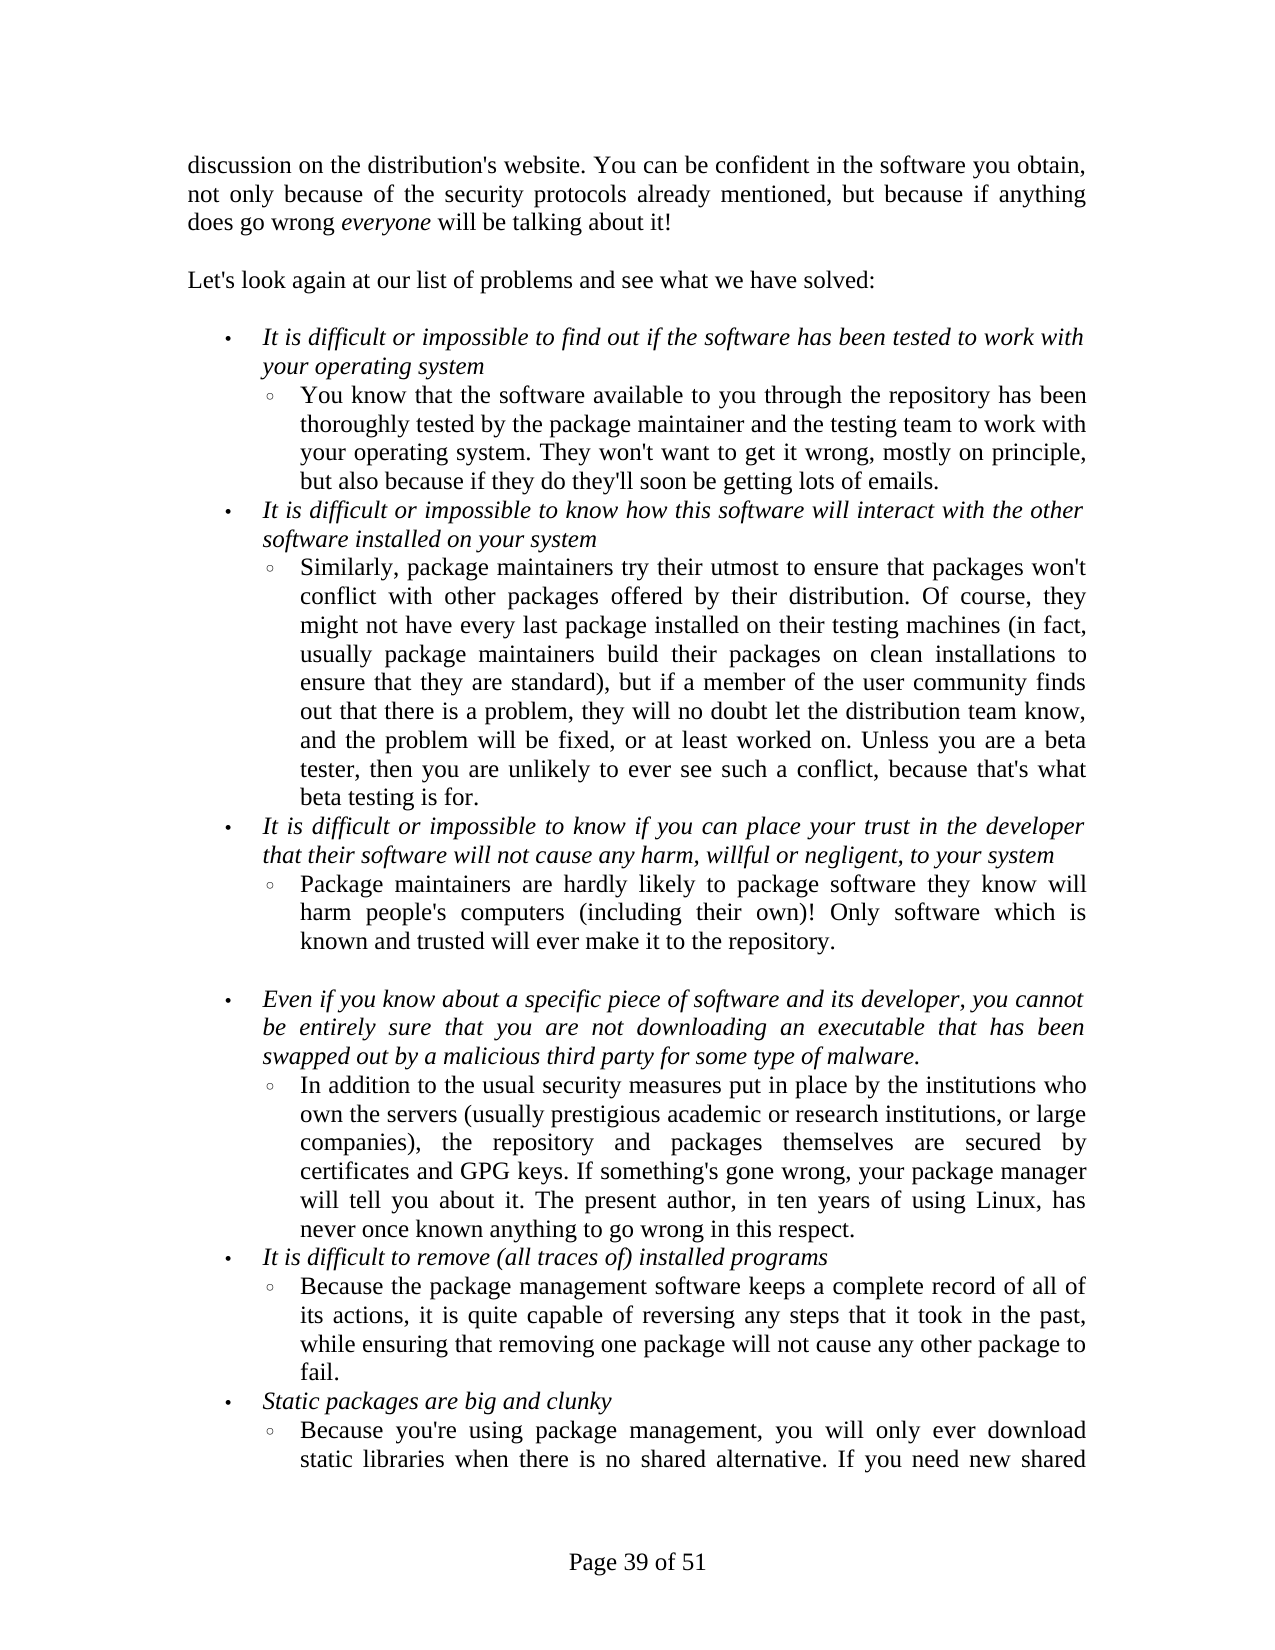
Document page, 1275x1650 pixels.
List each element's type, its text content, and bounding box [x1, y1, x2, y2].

list Package maintainers are hardly likely to package software they know will harm people's computers (including their own)! Only software which is known and trusted will ever make it to the repository. [262, 869, 1087, 955]
list Because you're using package management, you will only ever download static libraries when there is no shared alternative. If you need new shared [262, 1415, 1087, 1472]
list Static packages are big and clunky [225, 1386, 1087, 1415]
list Similarly, package maintainers try their utmost to ensure that packages won't conflict with other packages offered by their distribution. Of course, they might not have every last package installed on their testing machines (in fact, usually package maintainers build their packages on clean installations to ensure that they are standard), but if a member of the user community finds out that there is a problem, they will no doubt let the distribution team know, and the problem will be fixed, or at least worked on. Unless you are a beta tester, then you are unlikely to ever see such a conflict, because that's what beta testing is for. [262, 552, 1087, 811]
list You know that the software available to you through the repository has been thoroughly tested by the package maintainer and the testing team to work with your operating system. They won't want to get it wrong, mostly on principle, but also because if they do they'll soon be getting lots of emails. [262, 380, 1087, 495]
list Even if you know about a specific piece of software and its developer, you cannot be entirely sure that you are not downloading an executable that has been swapped out by a malicious third party for some type of malware. [225, 984, 1087, 1070]
text discussion on the distribution's website. You can be confident in the software you obtain, not only because of the security protocols already mentioned, but because if anything does go wrong everyone will be talking about it! [187, 150, 1087, 236]
list It is difficult or impossible to find out if the software has been tested to work with your operating system [225, 322, 1087, 380]
list It is difficult or impossible to know how this software will interact with the other software installed on your system [225, 495, 1087, 552]
list It is difficult to remove (all traces of) installed programs [225, 1242, 1087, 1271]
list Because the package management software keeps a complete record of all of its actions, it is quite capable of reversing any steps that it took in the past, while ensuring that removing one package will not cause any other package to fail. [262, 1271, 1087, 1386]
list In addition to the usual security measures put in place by the institutions who own the servers (usually prestigious academic or research institutions, or large companies), the repository and packages themselves are secured by certificates and GPG keys. If something's gone wrong, your package manager will tell you about it. The present author, in ten years of using Linux, has never once known anything to go wrong in this respect. [262, 1070, 1087, 1242]
list It is difficult or impossible to know if you can place your trust in the developer that their software will not cause any harm, willful or negligent, to your system [225, 811, 1087, 869]
text Let's look again at our list of problems and see what we have solved: [187, 265, 1087, 294]
